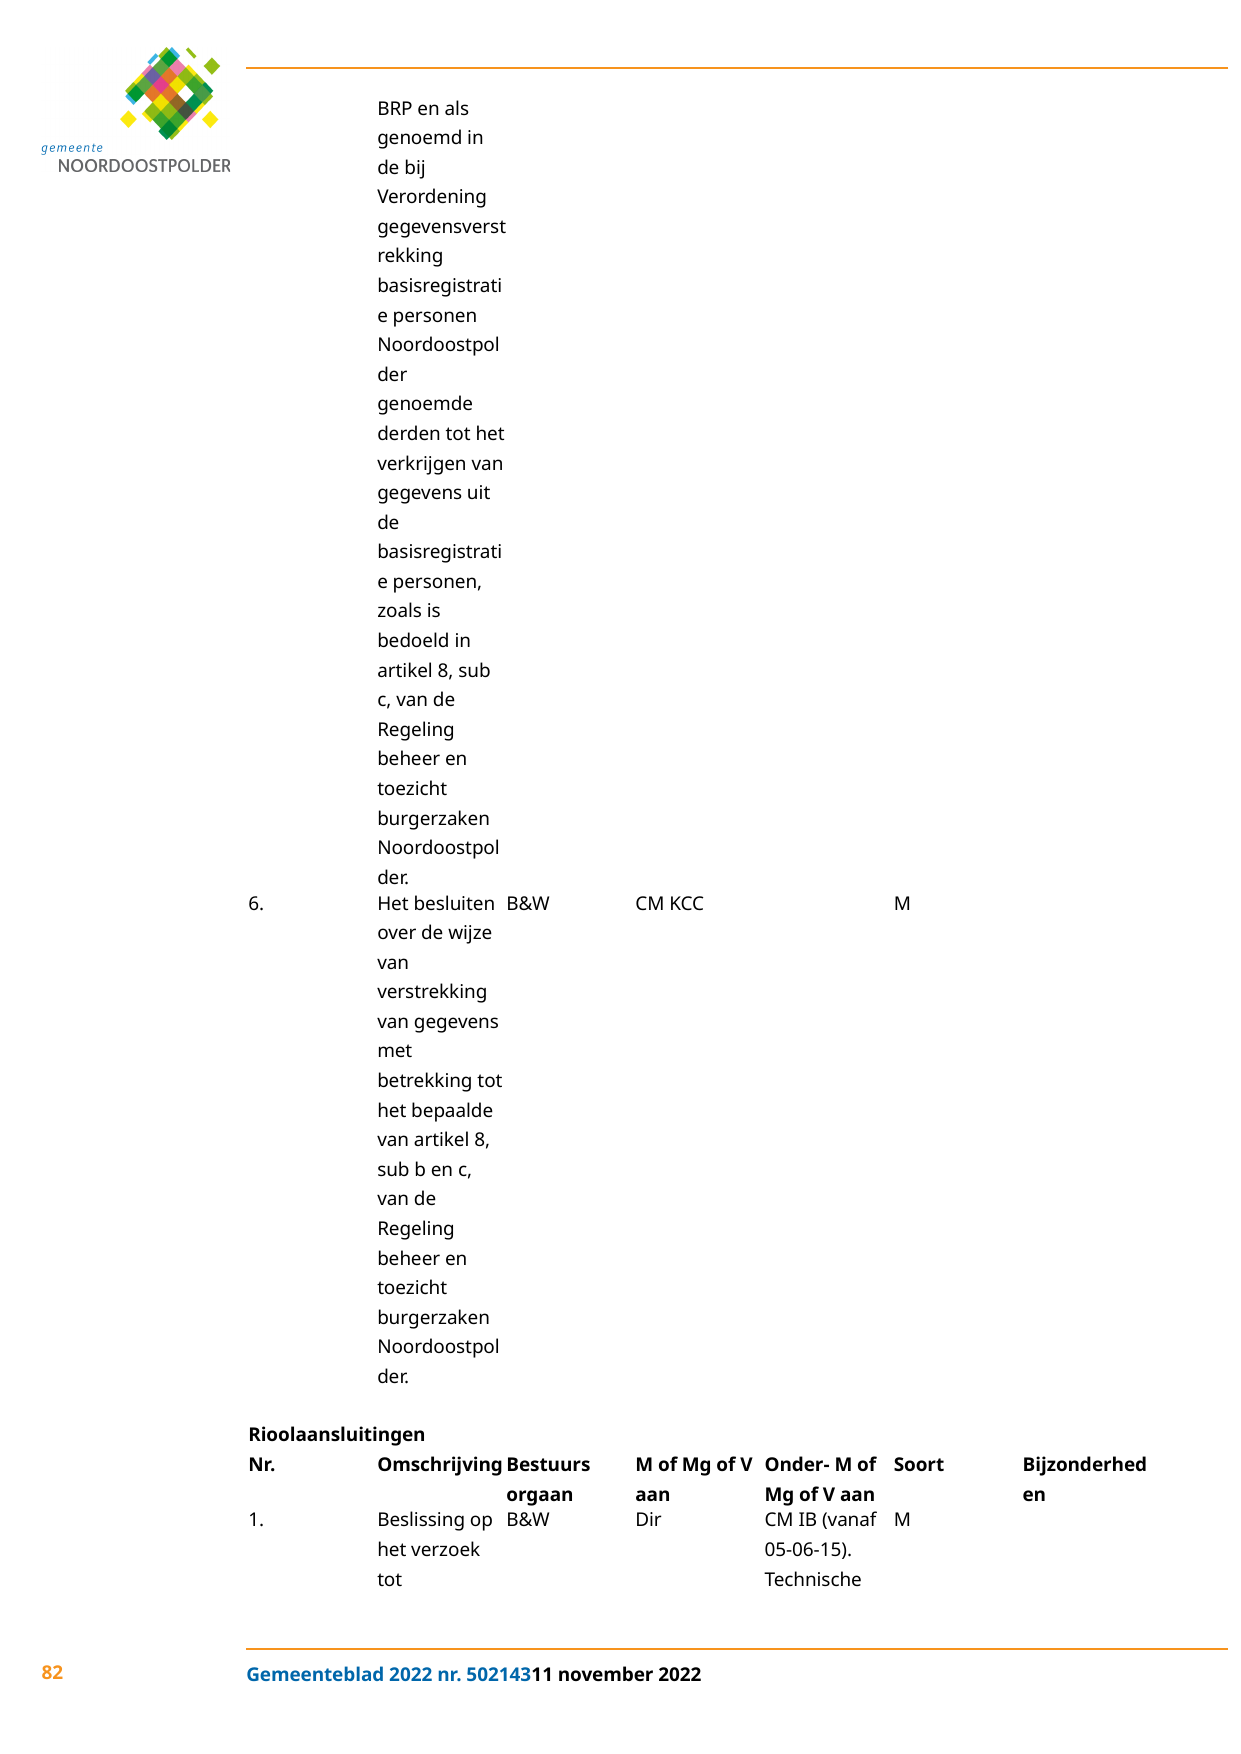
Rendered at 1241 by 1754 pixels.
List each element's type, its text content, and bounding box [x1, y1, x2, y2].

picture [41, 47, 231, 172]
table_cell Dir [635, 1507, 764, 1591]
table_cell M [894, 890, 1022, 1389]
table_cell [635, 95, 764, 890]
table_header Soort [894, 1451, 1022, 1507]
table_header Bestuurs orgaan [506, 1451, 635, 1507]
table_cell Het besluiten over de wijze van verstrekking van gegevens met betrekking tot het bepaalde van artikel 8, sub b en c, van de Regeling beheer en toezicht burgerzaken Noordoostpolder. [377, 890, 506, 1389]
table_cell B&W [506, 1507, 635, 1591]
table_cell Beslissing op het verzoek tot [377, 1507, 506, 1591]
table_header Onder- M of Mg of V aan [764, 1451, 893, 1507]
table_cell [894, 95, 1022, 890]
table_header M of Mg of V aan [635, 1451, 764, 1507]
text Rioolaansluitingen [248, 1422, 1152, 1447]
table_cell [764, 95, 893, 890]
table_cell B&W [506, 890, 635, 1389]
table_cell [1023, 95, 1152, 890]
table_header Omschrijving [377, 1451, 506, 1507]
table_cell [764, 890, 893, 1389]
table_cell CM IB (vanaf 05-06-15). Technische [764, 1507, 893, 1591]
table_cell 1. [248, 1507, 377, 1591]
table_cell [1023, 890, 1152, 1389]
table_cell BRP en als genoemd in de bij Verordening gegevensverstrekking basisregistratie personen Noordoostpolder genoemde derden tot het verkrijgen van gegevens uit de basisregistratie personen, zoals is bedoeld in artikel 8, sub c, van de Regeling beheer en toezicht burgerzaken Noordoostpolder. [377, 95, 506, 890]
table_cell [506, 95, 635, 890]
table_cell M [894, 1507, 1022, 1591]
table_cell [1023, 1507, 1152, 1591]
table_header Bijzonderheden [1023, 1451, 1152, 1507]
table_cell [248, 95, 377, 890]
table_cell 6. [248, 890, 377, 1389]
table_cell CM KCC [635, 890, 764, 1389]
table_header Nr. [248, 1451, 377, 1507]
